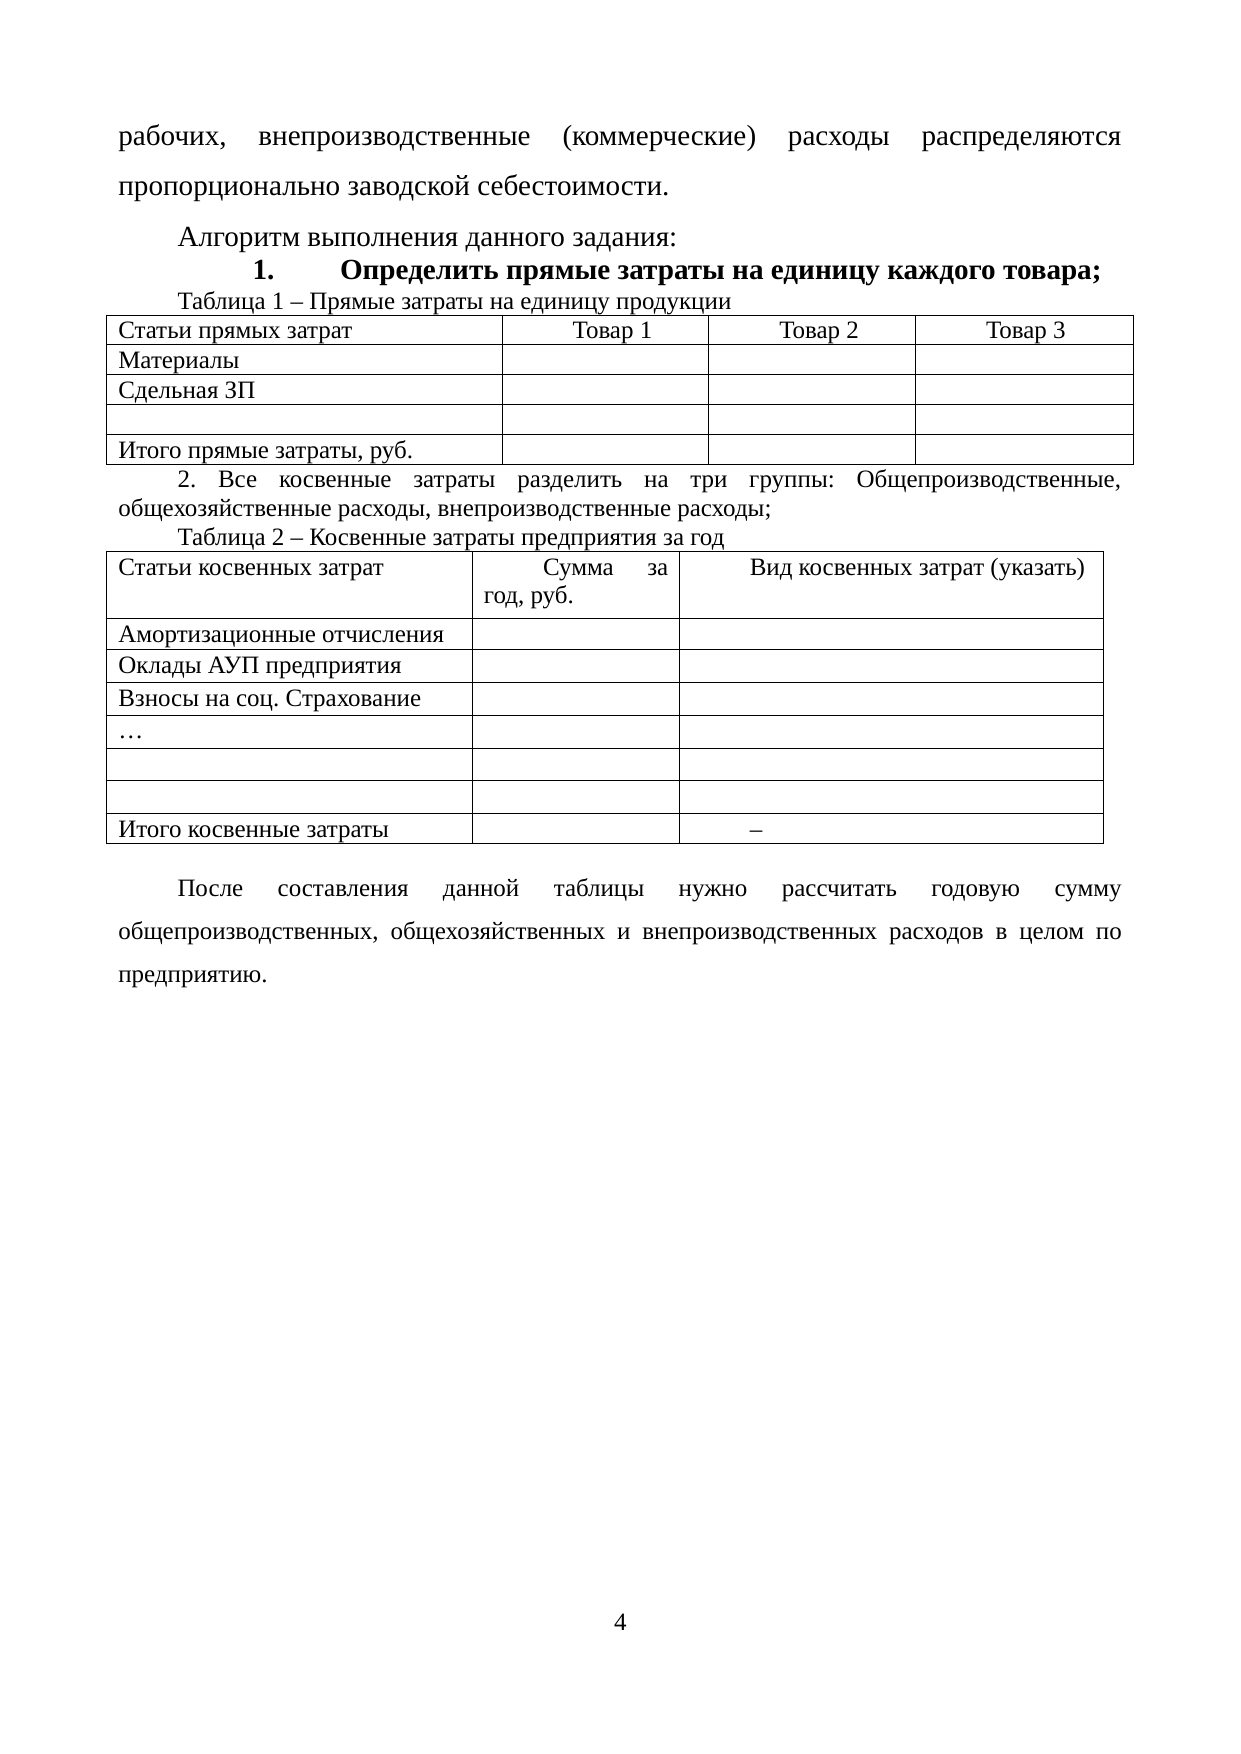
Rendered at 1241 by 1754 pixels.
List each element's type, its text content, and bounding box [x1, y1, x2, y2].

table_header Товар 2 [709, 316, 915, 344]
table_cell [473, 814, 679, 843]
table_cell [680, 650, 1103, 682]
table_cell [503, 375, 708, 404]
text Таблица 2 – Косвенные затраты предприятия за год [118, 522, 1122, 551]
table_cell [916, 345, 1133, 374]
table_cell Материалы [107, 345, 502, 374]
table_cell [107, 749, 472, 780]
table_cell [680, 781, 1103, 813]
table_cell [107, 781, 472, 813]
table_cell [709, 345, 915, 374]
text Таблица 1 – Прямые затраты на единицу продукции [118, 286, 1122, 314]
text Алгоритм выполнения данного задания: [118, 219, 1122, 252]
table_cell [473, 749, 679, 780]
table_cell [473, 650, 679, 682]
table_cell [680, 716, 1103, 747]
table_header Статьи косвенных затрат [107, 552, 472, 618]
table_cell [503, 435, 708, 463]
table_cell [503, 345, 708, 374]
table_header Статьи прямых затрат [107, 316, 502, 344]
table_cell Итого прямые затраты, руб. [107, 435, 502, 463]
table_cell Итого косвенные затраты [107, 814, 472, 843]
table_header Товар 1 [503, 316, 708, 344]
table_cell [709, 405, 915, 434]
table_cell – [680, 814, 1103, 843]
table_cell [473, 781, 679, 813]
table_cell [680, 683, 1103, 714]
table_cell … [107, 716, 472, 747]
table_header Товар 3 [916, 316, 1133, 344]
table_cell [503, 405, 708, 434]
table_cell [473, 619, 679, 649]
table_cell [916, 375, 1133, 404]
table_cell Оклады АУП предприятия [107, 650, 472, 682]
table_cell [680, 749, 1103, 780]
table_cell [709, 435, 915, 463]
table_cell Амортизационные отчисления [107, 619, 472, 649]
table_cell [107, 405, 502, 434]
table_cell [473, 683, 679, 714]
table_cell [680, 619, 1103, 649]
table_cell [916, 405, 1133, 434]
list Определить прямые затраты на единицу каждого товара; [193, 252, 1122, 286]
table_cell Сдельная ЗП [107, 375, 502, 404]
text рабочих, внепроизводственные (коммерческие) расходы распределяются пропорционально заводской себестоимости. [118, 118, 1122, 202]
text 2. Все косвенные затраты разделить на три группы: Общепроизводственные, общехозяйственные расходы, внепроизводственные расходы; [118, 465, 1122, 522]
table_cell [473, 716, 679, 747]
table_cell Взносы на соц. Страхование [107, 683, 472, 714]
table_header Сумма за год, руб. [473, 552, 679, 618]
text После составления данной таблицы нужно рассчитать годовую сумму общепроизводственных, общехозяйственных и внепроизводственных расходов в целом по предприятию. [118, 873, 1122, 988]
table_cell [709, 375, 915, 404]
table_header Вид косвенных затрат (указать) [680, 552, 1103, 618]
table_cell [916, 435, 1133, 463]
